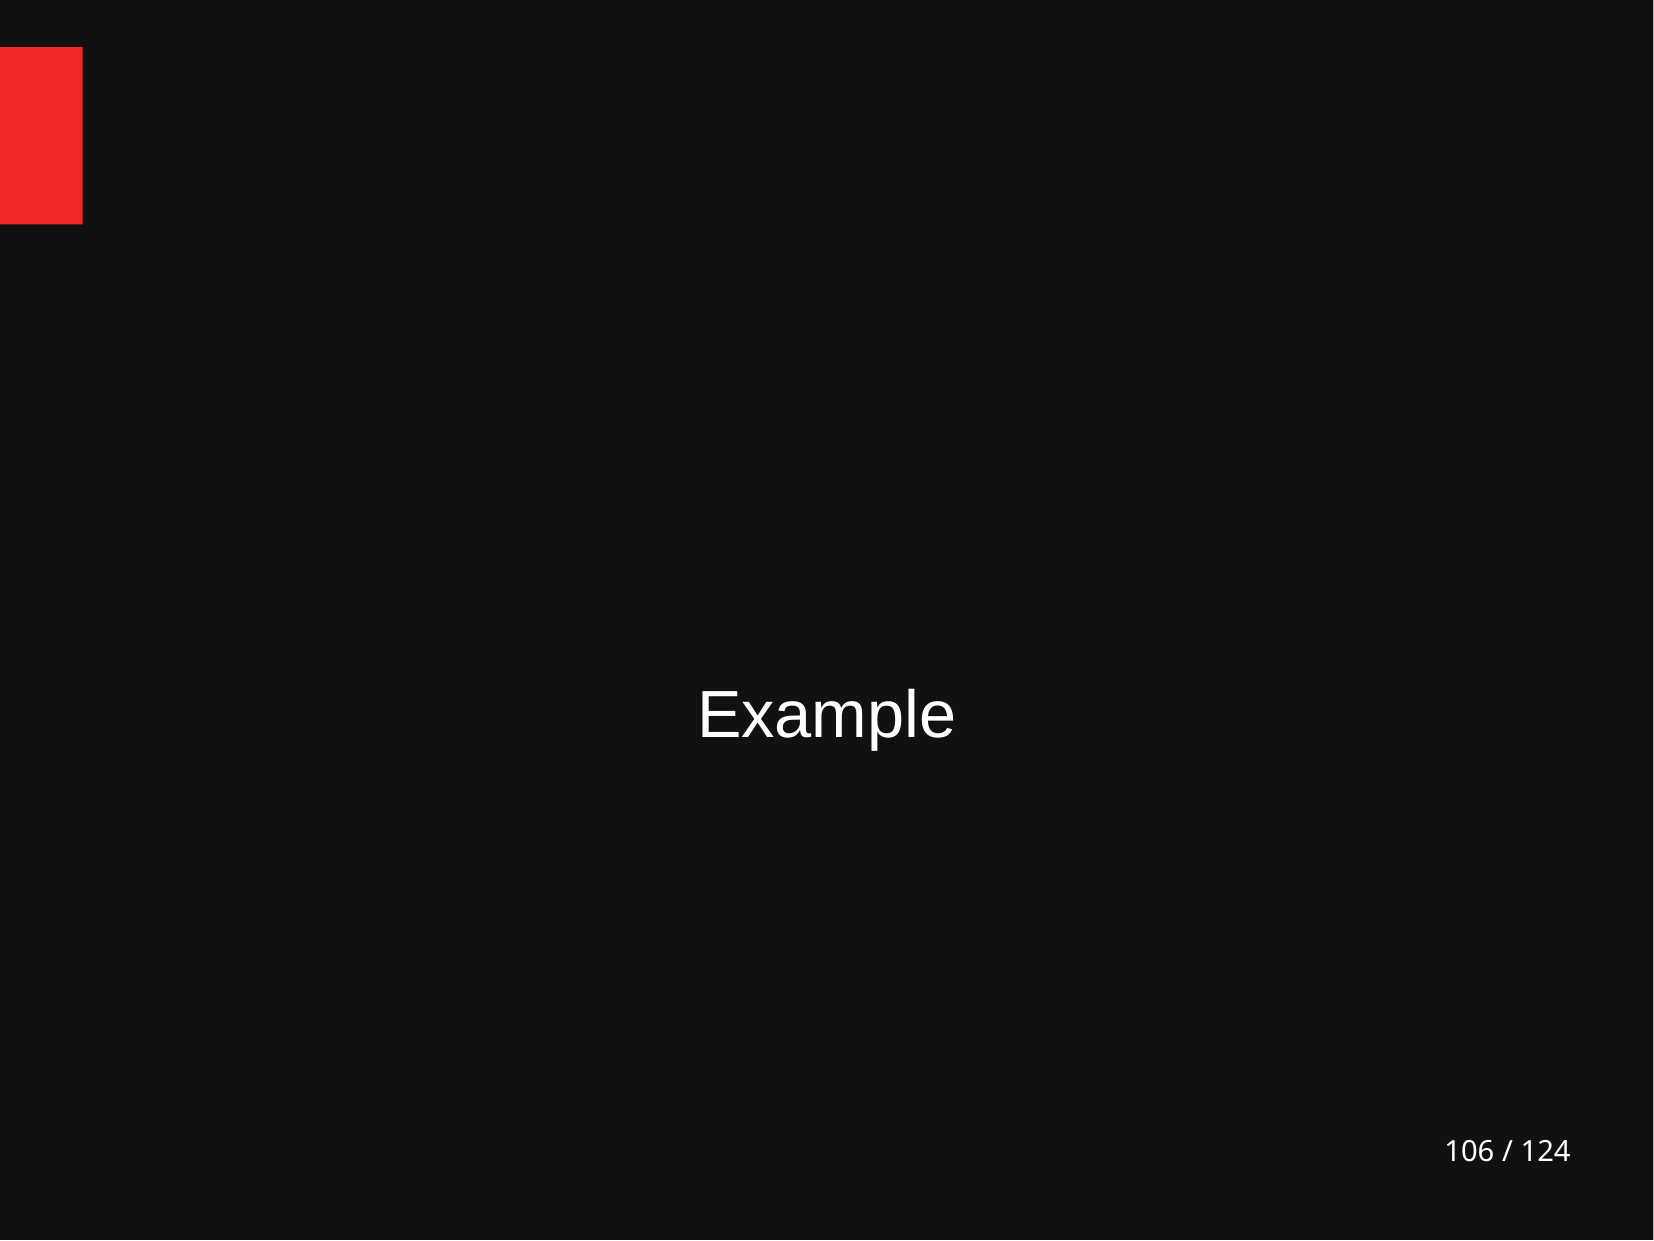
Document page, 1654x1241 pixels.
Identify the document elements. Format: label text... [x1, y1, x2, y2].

subtitle Example [118, 354, 1536, 1074]
